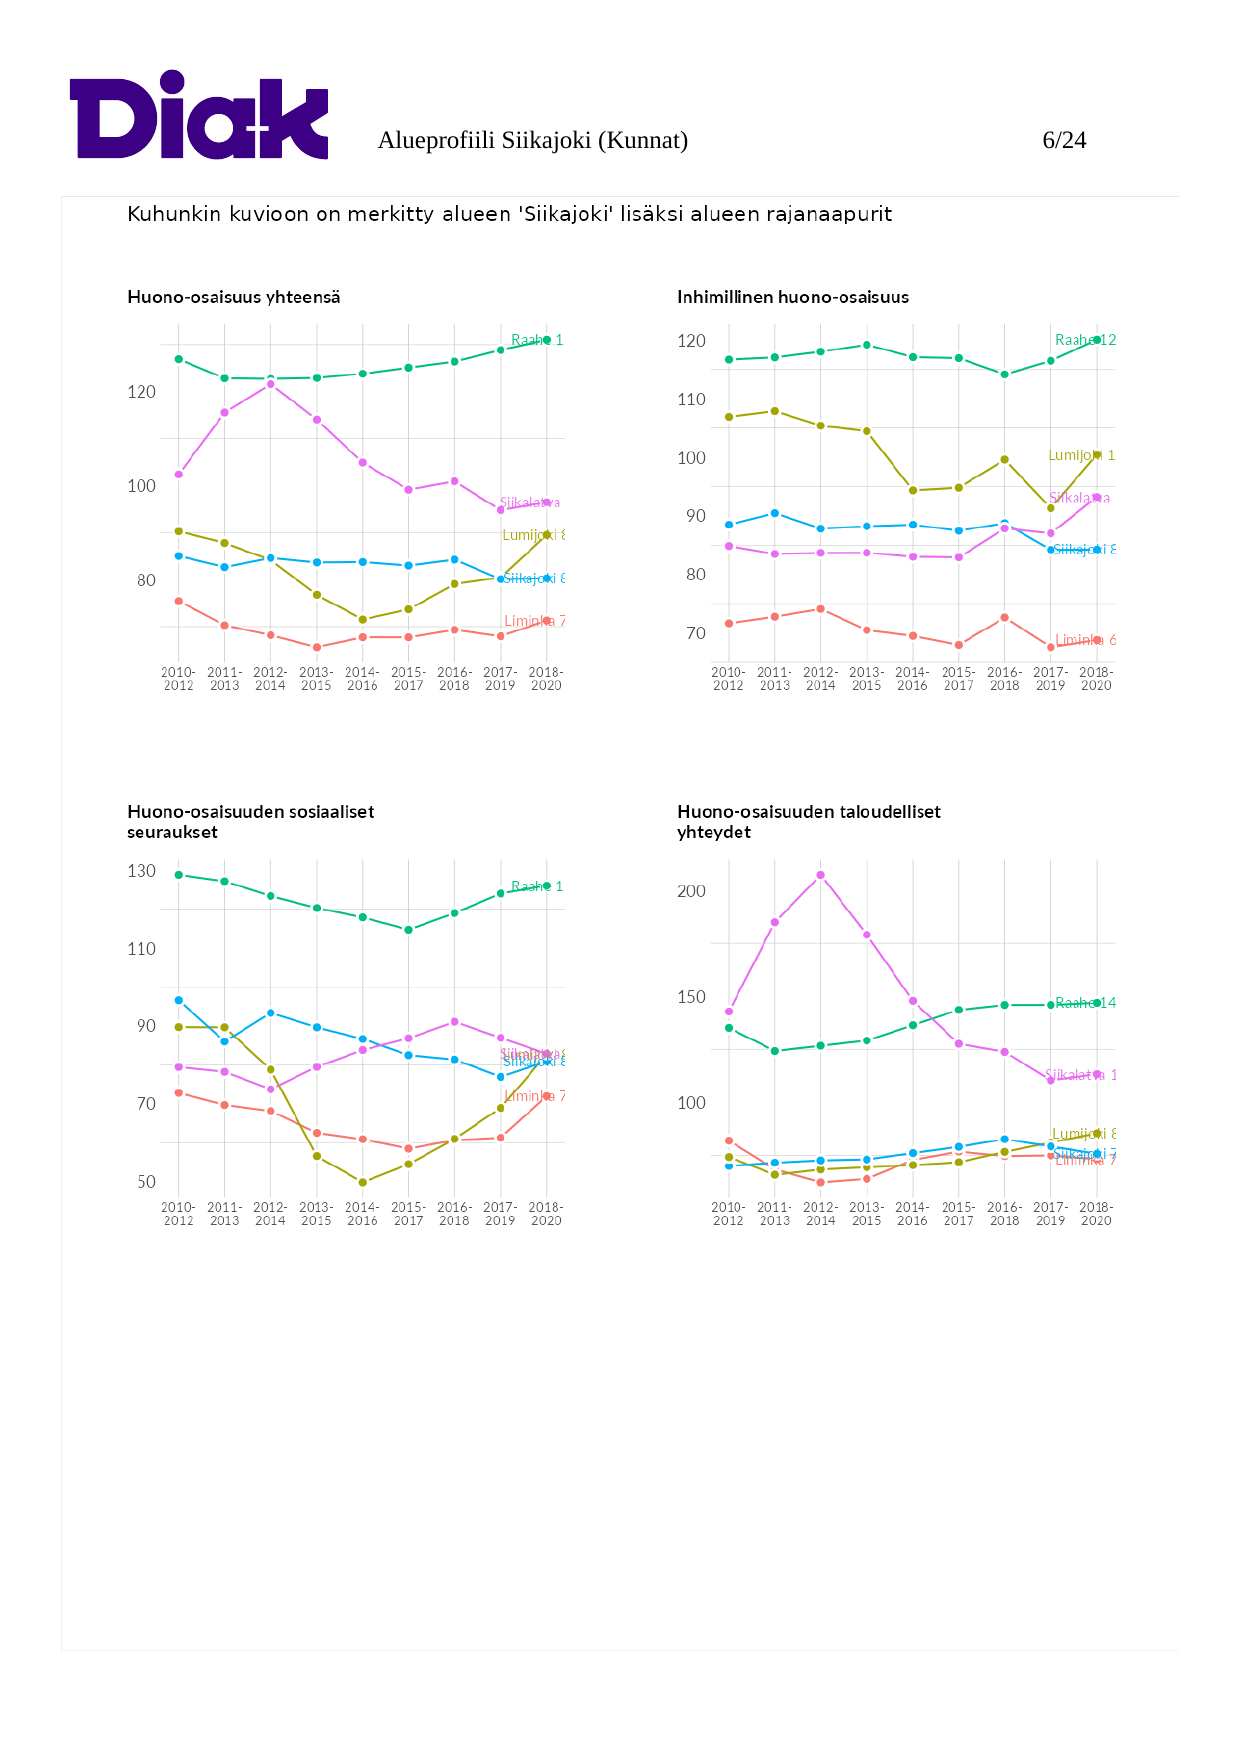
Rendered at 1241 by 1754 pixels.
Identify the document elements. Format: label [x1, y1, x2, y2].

picture [61, 196, 1179, 1651]
